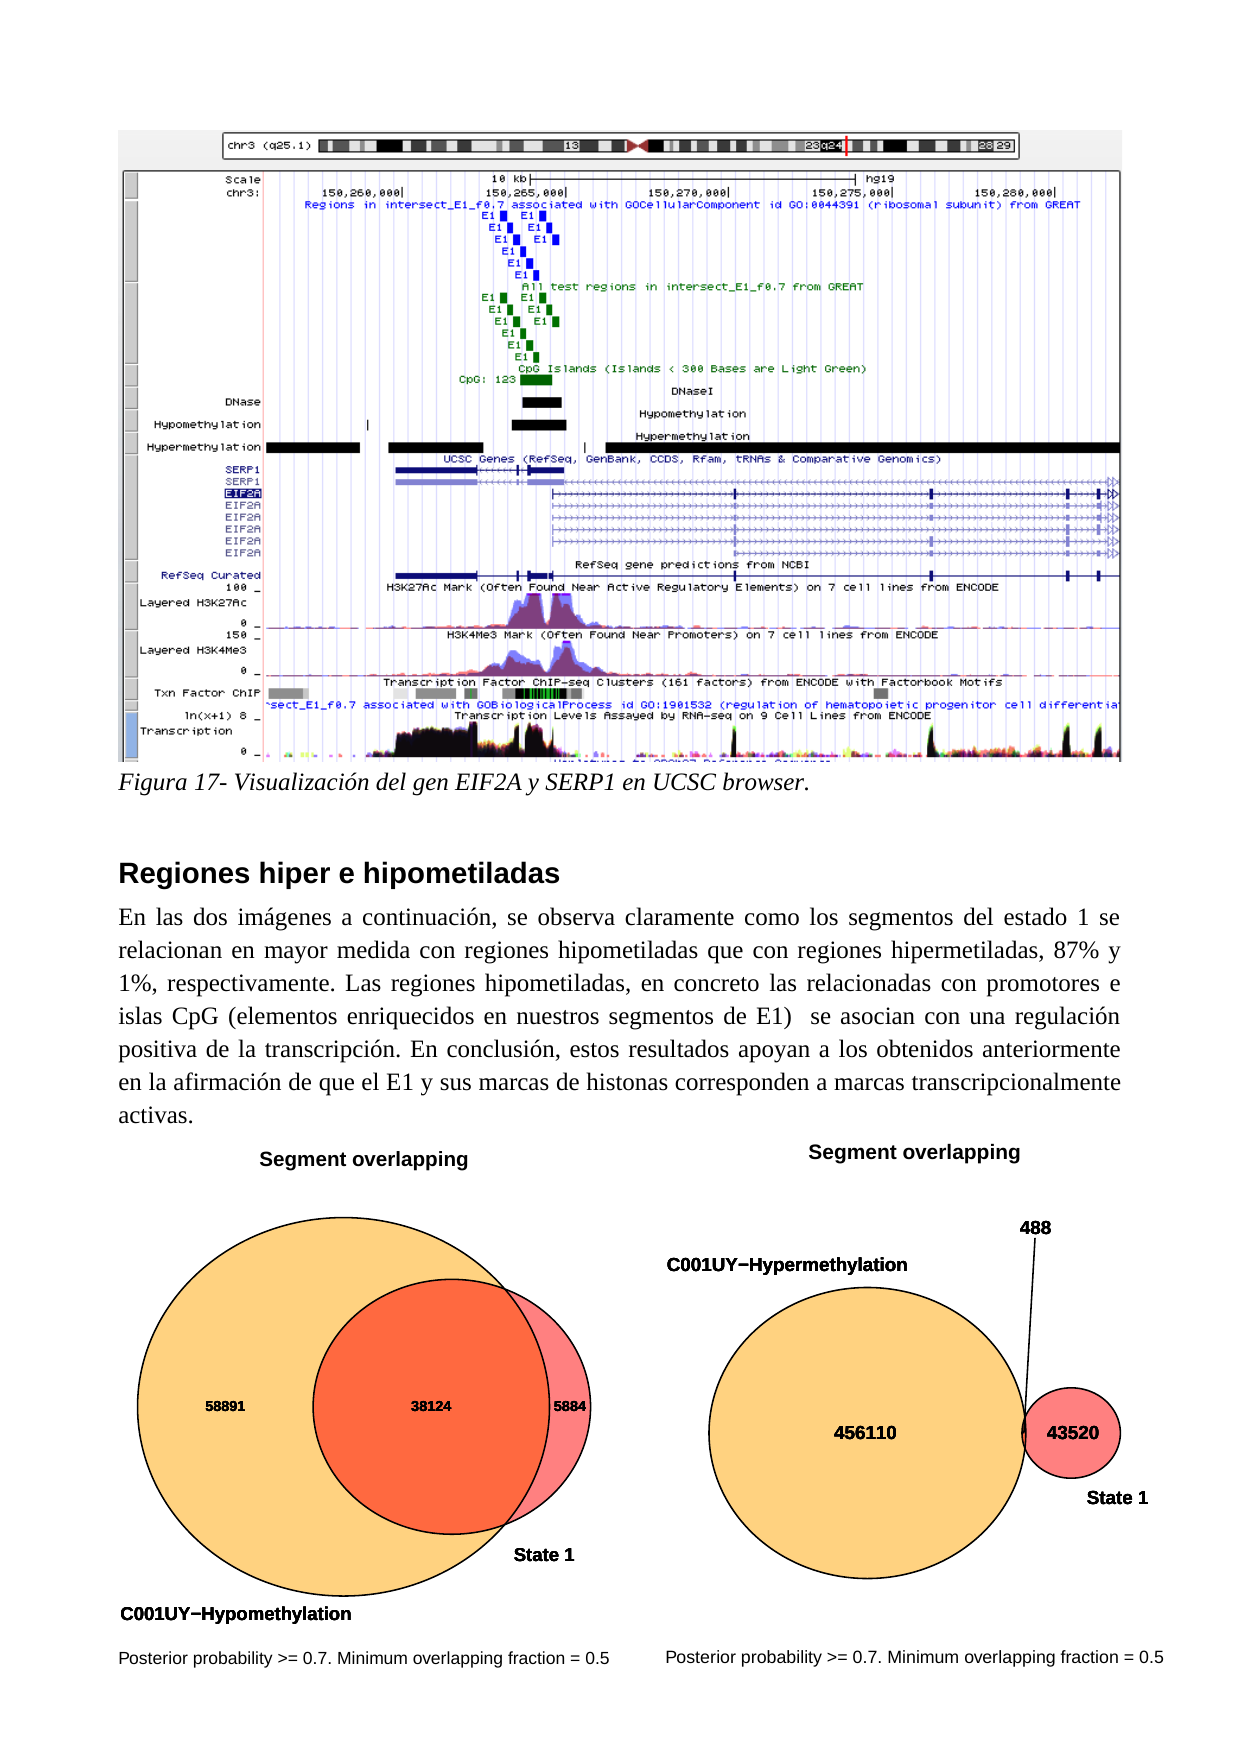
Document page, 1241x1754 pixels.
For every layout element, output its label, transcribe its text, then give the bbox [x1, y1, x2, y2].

subtitle Regiones hiper e hipometiladas [118, 856, 1122, 890]
text En las dos imágenes a continuación, se observa claramente como los segmentos del estado 1 se relacionan en mayor medida con regiones hipometiladas que con regiones hipermetiladas, 87% y 1%, respectivamente. Las regiones hipometiladas, en concreto las relacionadas con promotores e islas CpG (elementos enriquecidos en nuestros segmentos de E1) se asocian con una regulación positiva de la transcripción. En conclusión, estos resultados apoyan a los obtenidos anteriormente en la afirmación de que el E1 y sus marcas de histonas corresponden a marcas transcripcionalmente activas. [118, 902, 1122, 1129]
text Figura 17- Visualización del gen EIF2A y SERP1 en UCSC browser. [118, 762, 1122, 795]
picture [118, 130, 1123, 762]
